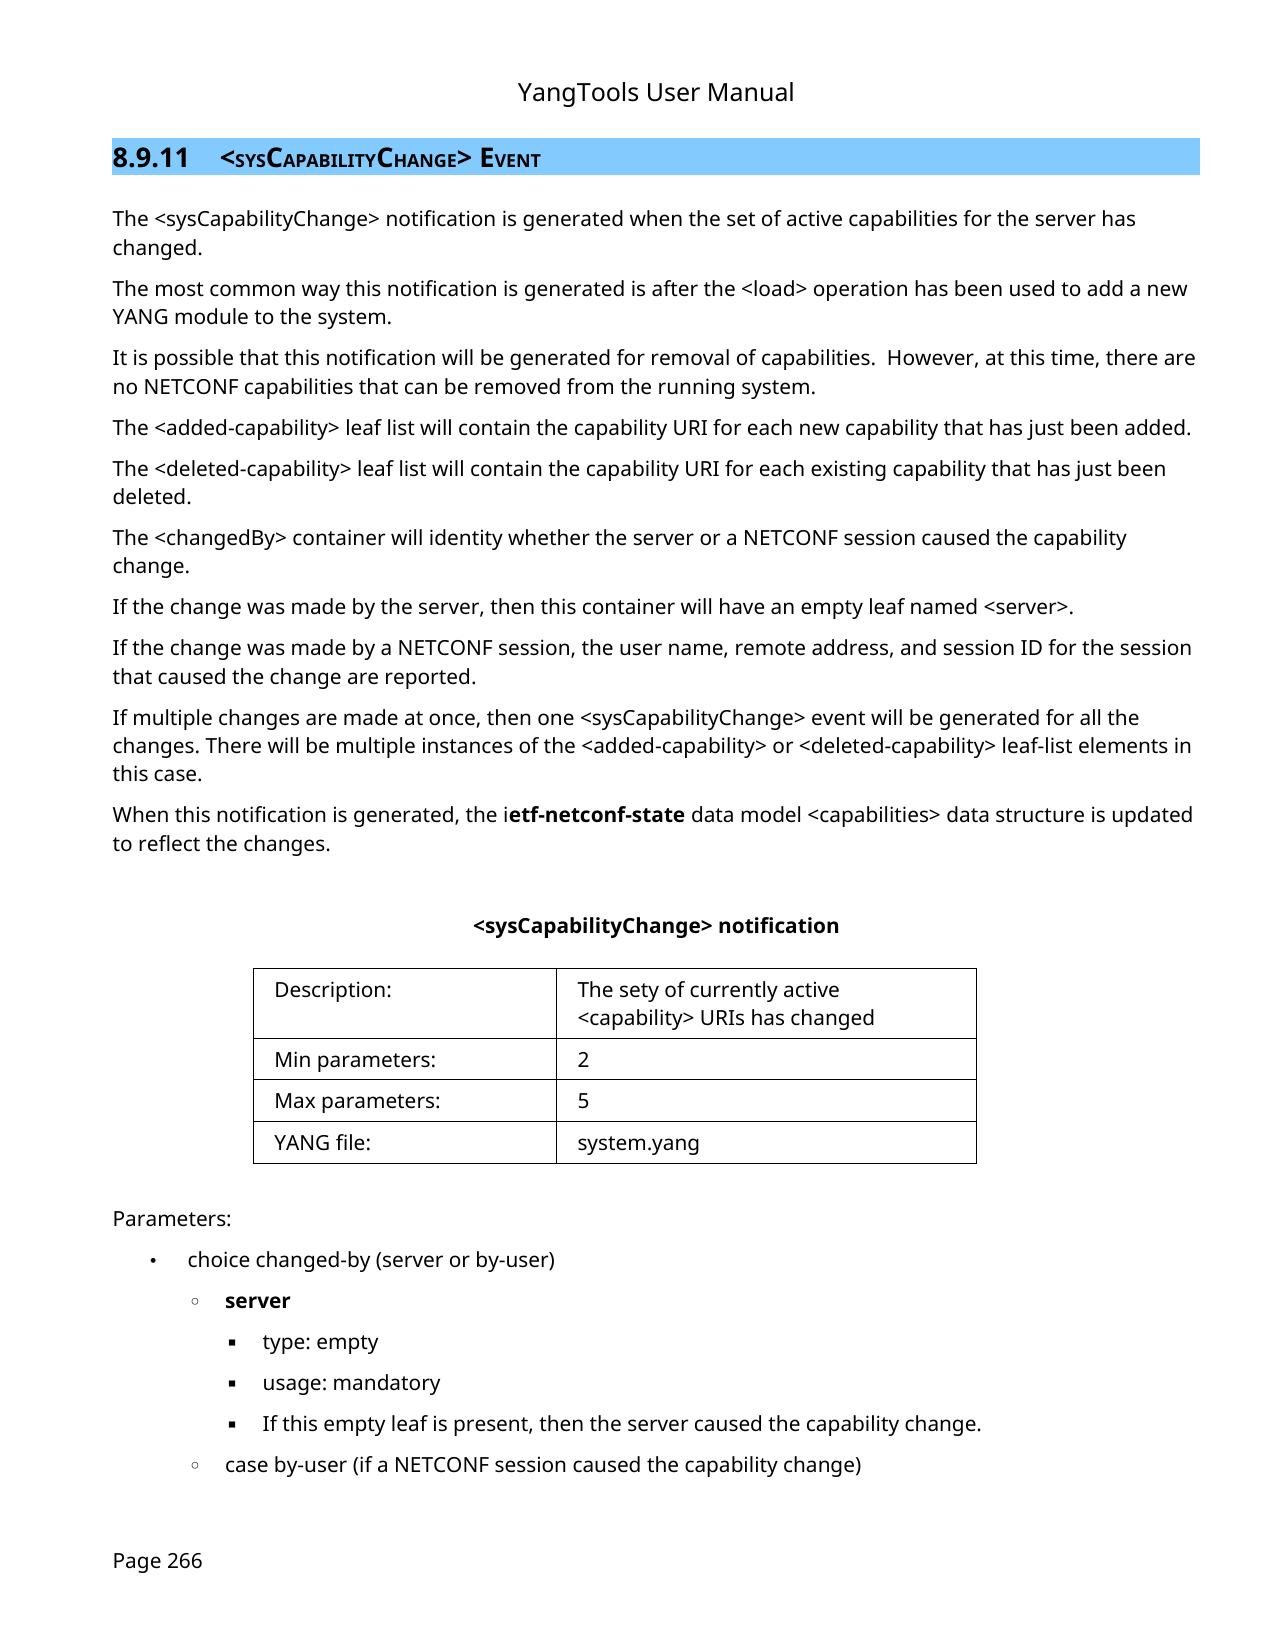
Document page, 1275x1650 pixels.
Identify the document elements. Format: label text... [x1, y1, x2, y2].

table_cell 2 [557, 1039, 976, 1079]
table_cell YANG file: [254, 1122, 556, 1162]
list type: empty [225, 1327, 1200, 1356]
text The <added-capability> leaf list will contain the capability URI for each new capability that has just been added. [112, 413, 1200, 441]
text It is possible that this notification will be generated for removal of capabilities. However, at this time, there are no NETCONF capabilities that can be removed from the running system. [112, 343, 1200, 400]
text If the change was made by a NETCONF session, the user name, remote address, and session ID for the session that caused the change are reported. [112, 633, 1200, 690]
list case by-user (if a NETCONF session caused the capability change) [187, 1450, 1200, 1478]
table_cell Min parameters: [254, 1039, 556, 1079]
text The most common way this notification is generated is after the <load> operation has been used to add a new YANG module to the system. [112, 274, 1200, 331]
text If the change was made by the server, then this container will have an empty leaf named <server>. [112, 592, 1200, 621]
list choice changed-by (server or by-user) [150, 1245, 1200, 1274]
list server [187, 1286, 1200, 1315]
text The <sysCapabilityChange> notification is generated when the set of active capabilities for the server has changed. [112, 204, 1200, 261]
table_cell 5 [557, 1080, 976, 1121]
subtitle <sysCapabilityChange> Event [112, 138, 1200, 175]
list usage: mandatory [225, 1368, 1200, 1397]
subtitle <sysCapabilityChange> notification [127, 911, 1185, 939]
table_header The sety of currently active <capability> URIs has changed [557, 969, 976, 1038]
text The <changedBy> container will identity whether the server or a NETCONF session caused the capability change. [112, 523, 1200, 580]
table_header Description: [254, 969, 556, 1038]
list If this empty leaf is present, then the server caused the capability change. [225, 1409, 1200, 1437]
text Parameters: [112, 1204, 1200, 1233]
text When this notification is generated, the ietf-netconf-state data model <capabilities> data structure is updated to reflect the changes. [112, 801, 1200, 857]
text If multiple changes are made at once, then one <sysCapabilityChange> event will be generated for all the changes. There will be multiple instances of the <added-capability> or <deleted-capability> leaf-list elements in this case. [112, 703, 1200, 788]
text The <deleted-capability> leaf list will contain the capability URI for each existing capability that has just been deleted. [112, 454, 1200, 511]
table_cell Max parameters: [254, 1080, 556, 1121]
table_cell system.yang [557, 1122, 976, 1162]
